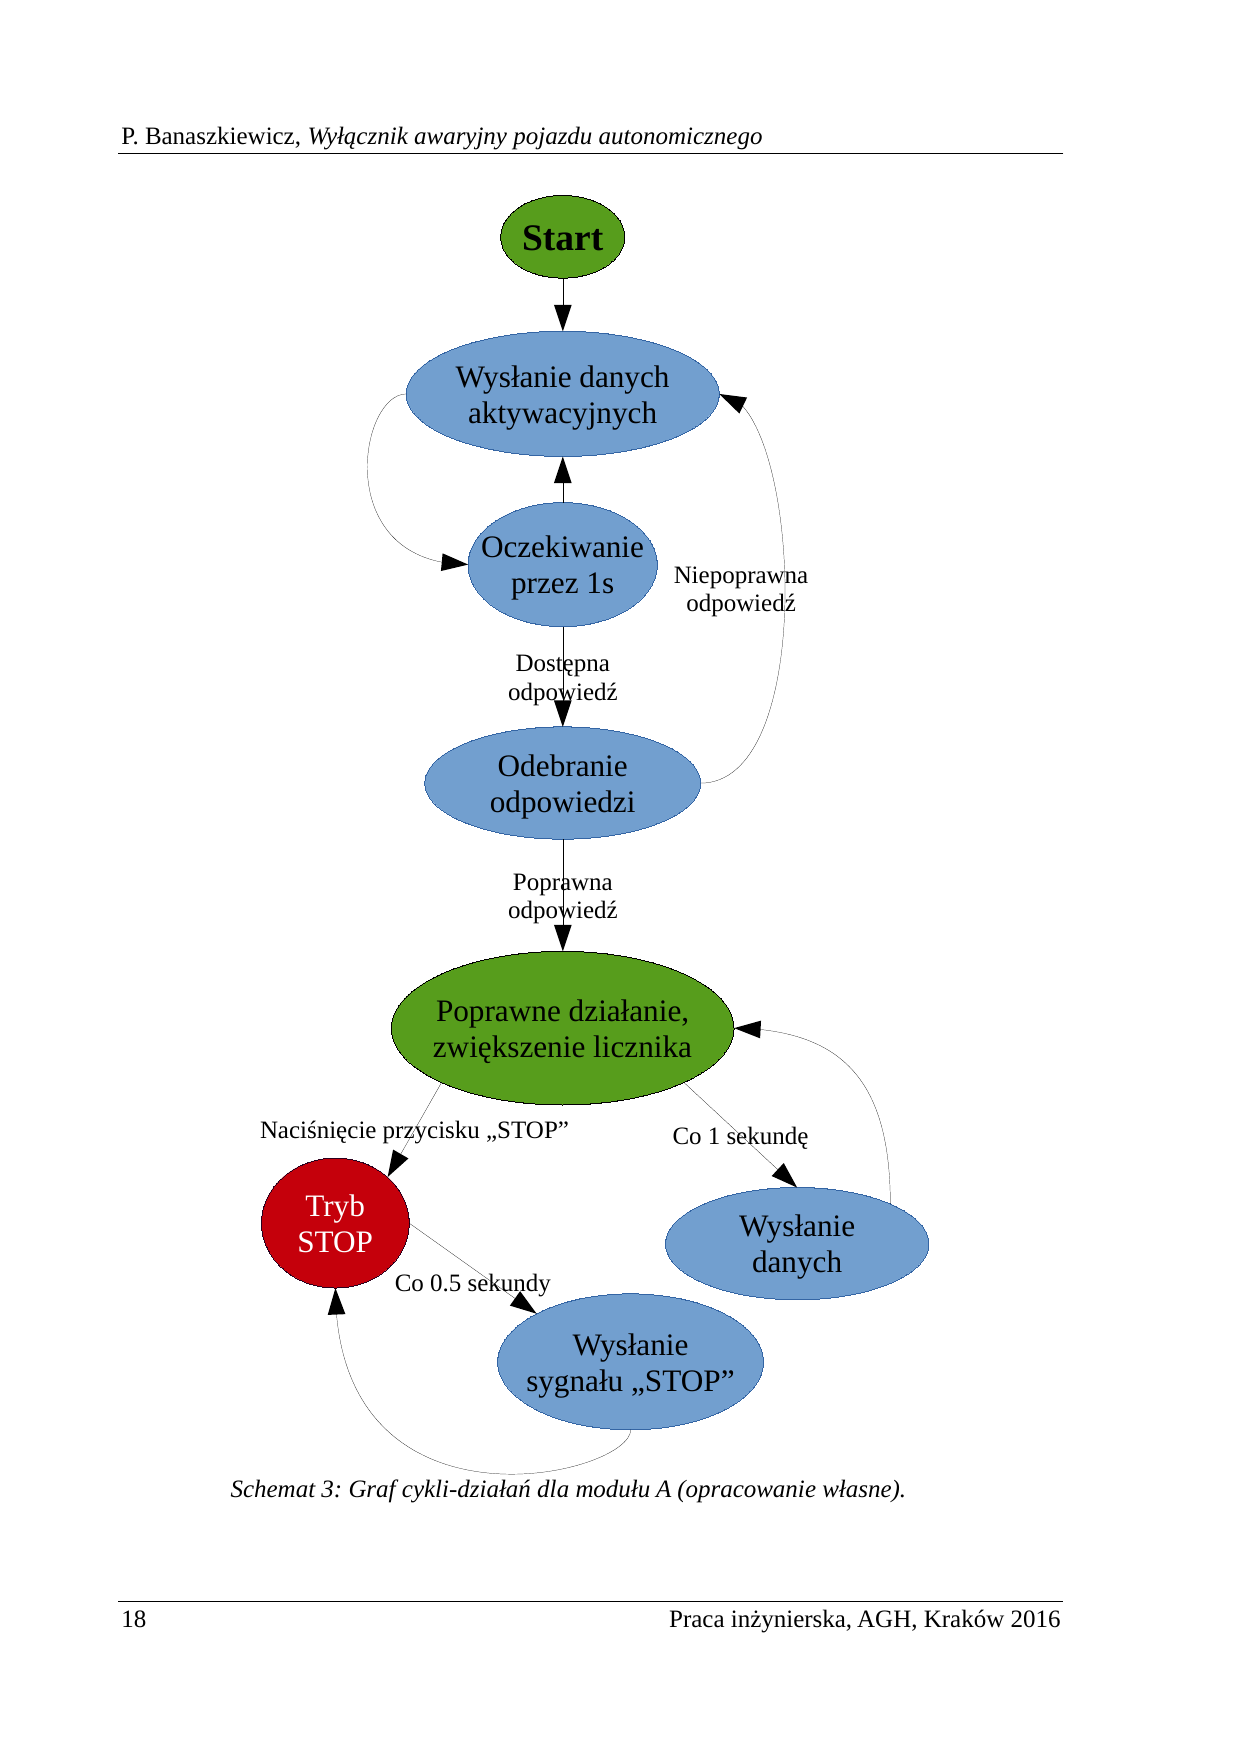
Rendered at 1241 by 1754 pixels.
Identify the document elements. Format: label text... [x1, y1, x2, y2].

text Schemat 3: Graf cykli-działań dla modułu A (opracowanie własne). [230, 196, 951, 1503]
